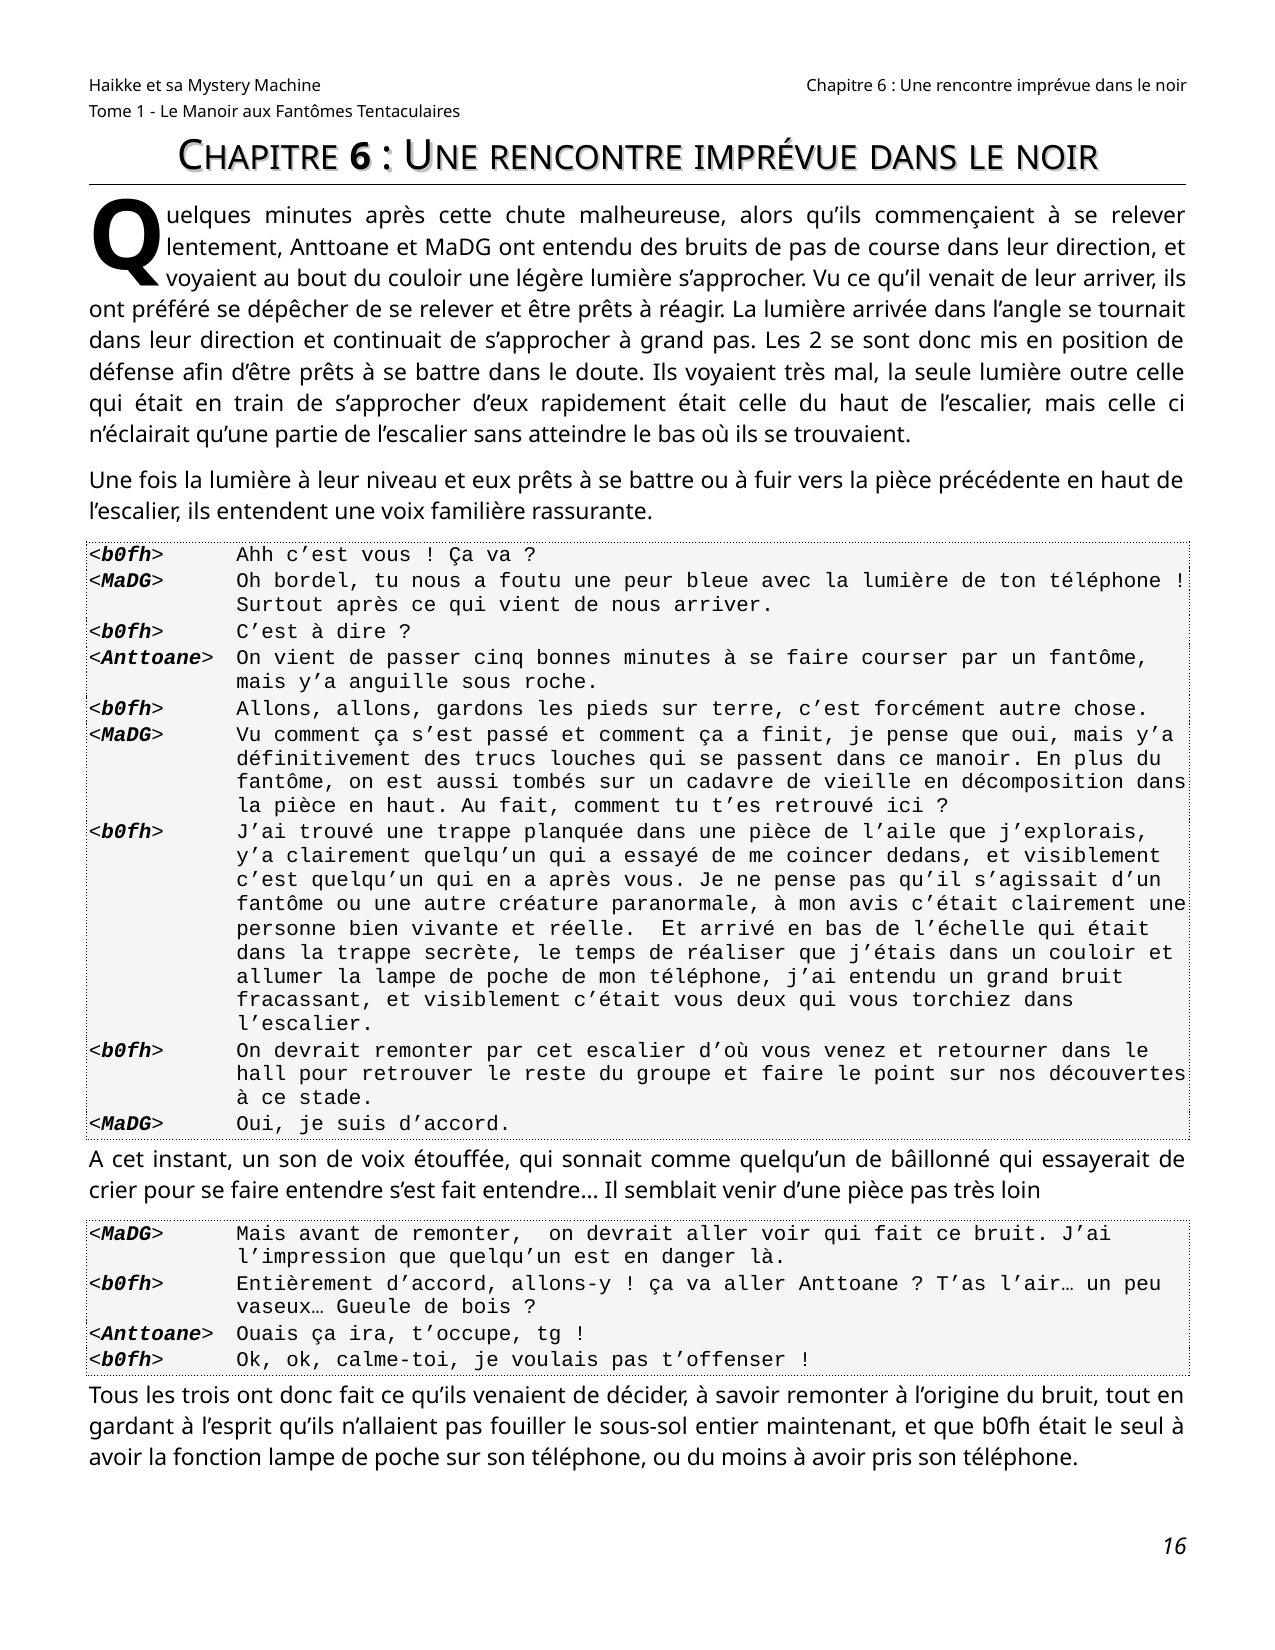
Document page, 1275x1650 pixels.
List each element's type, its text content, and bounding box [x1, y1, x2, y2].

text <MaDG> Vu comment ça s’est passé et comment ça a finit, je pense que oui, mais y’a définitivement des trucs louches qui se passent dans ce manoir. En plus du fantôme, on est aussi tombés sur un cadavre de vieille en décomposition dans la pièce en haut. Au fait, comment tu t’es retrouvé ici ? [86, 721, 1189, 819]
subtitle Chapitre 6 : Une rencontre imprévue dans le noir [88, 125, 1186, 184]
text Une fois la lumière à leur niveau et eux prêts à se battre ou à fuir vers la pièce précédente en haut de l’escalier, ils entendent une voix familière rassurante. [88, 464, 1186, 527]
text <Anttoane> Ouais ça ira, t’occupe, tg ! [86, 1320, 1189, 1347]
text <b0fh> C’est à dire ? [86, 618, 1189, 644]
text <MaDG> Oui, je suis d’accord. [86, 1111, 1189, 1140]
text <b0fh> On devrait remonter par cet escalier d’où vous venez et retourner dans le hall pour retrouver le reste du groupe et faire le point sur nos découvertes à ce stade. [86, 1037, 1189, 1111]
text <b0fh> Ahh c’est vous ! Ça va ? [86, 541, 1189, 568]
text <Anttoane> On vient de passer cinq bonnes minutes à se faire courser par un fantôme, mais y’a anguille sous roche. [86, 645, 1189, 694]
text Quelques minutes après cette chute malheureuse, alors qu’ils commençaient à se relever lentement, Anttoane et MaDG ont entendu des bruits de pas de course dans leur direction, et voyaient au bout du couloir une légère lumière s’approcher. Vu ce qu’il venait de leur arriver, ils ont préféré se dépêcher de se relever et être prêts à réagir. La lumière arrivée dans l’angle se tournait dans leur direction et continuait de s’approcher à grand pas. Les 2 se sont donc mis en position de défense afin d’être prêts à se battre dans le doute. Ils voyaient très mal, la seule lumière outre celle qui était en train de s’approcher d’eux rapidement était celle du haut de l’escalier, mais celle ci n’éclairait qu’une partie de l’escalier sans atteindre le bas où ils se trouvaient. [88, 199, 1186, 449]
text A cet instant, un son de voix étouffée, qui sonnait comme quelqu’un de bâillonné qui essayerait de crier pour se faire entendre s’est fait entendre… Il semblait venir d’une pièce pas très loin [88, 1143, 1186, 1205]
text <b0fh> J’ai trouvé une trappe planquée dans une pièce de l’aile que j’explorais, y’a clairement quelqu’un qui a essayé de me coincer dedans, et visiblement c’est quelqu’un qui en a après vous. Je ne pense pas qu’il s’agissait d’un fantôme ou une autre créature paranormale, à mon avis c’était clairement une personne bien vivante et réelle. Et arrivé en bas de l’échelle qui était dans la trappe secrète, le temps de réaliser que j’étais dans un couloir et allumer la lampe de poche de mon téléphone, j’ai entendu un grand bruit fracassant, et visiblement c’était vous deux qui vous torchiez dans l’escalier. [86, 819, 1189, 1037]
text <MaDG> Oh bordel, tu nous a foutu une peur bleue avec la lumière de ton téléphone ! Surtout après ce qui vient de nous arriver. [86, 568, 1189, 618]
text <b0fh> Allons, allons, gardons les pieds sur terre, c’est forcément autre chose. [86, 695, 1189, 721]
text Tous les trois ont donc fait ce qu’ils venaient de décider, à savoir remonter à l’origine du bruit, tout en gardant à l’esprit qu’ils n’allaient pas fouiller le sous-sol entier maintenant, et que b0fh était le seul à avoir la fonction lampe de poche sur son téléphone, ou du moins à avoir pris son téléphone. [88, 1379, 1186, 1472]
text <b0fh> Ok, ok, calme-toi, je voulais pas t’offenser ! [86, 1347, 1189, 1376]
text <MaDG> Mais avant de remonter, on devrait aller voir qui fait ce bruit. J’ai l’impression que quelqu’un est en danger là. [86, 1220, 1189, 1270]
text <b0fh> Entièrement d’accord, allons-y ! ça va aller Anttoane ? T’as l’air… un peu vaseux… Gueule de bois ? [86, 1270, 1189, 1320]
